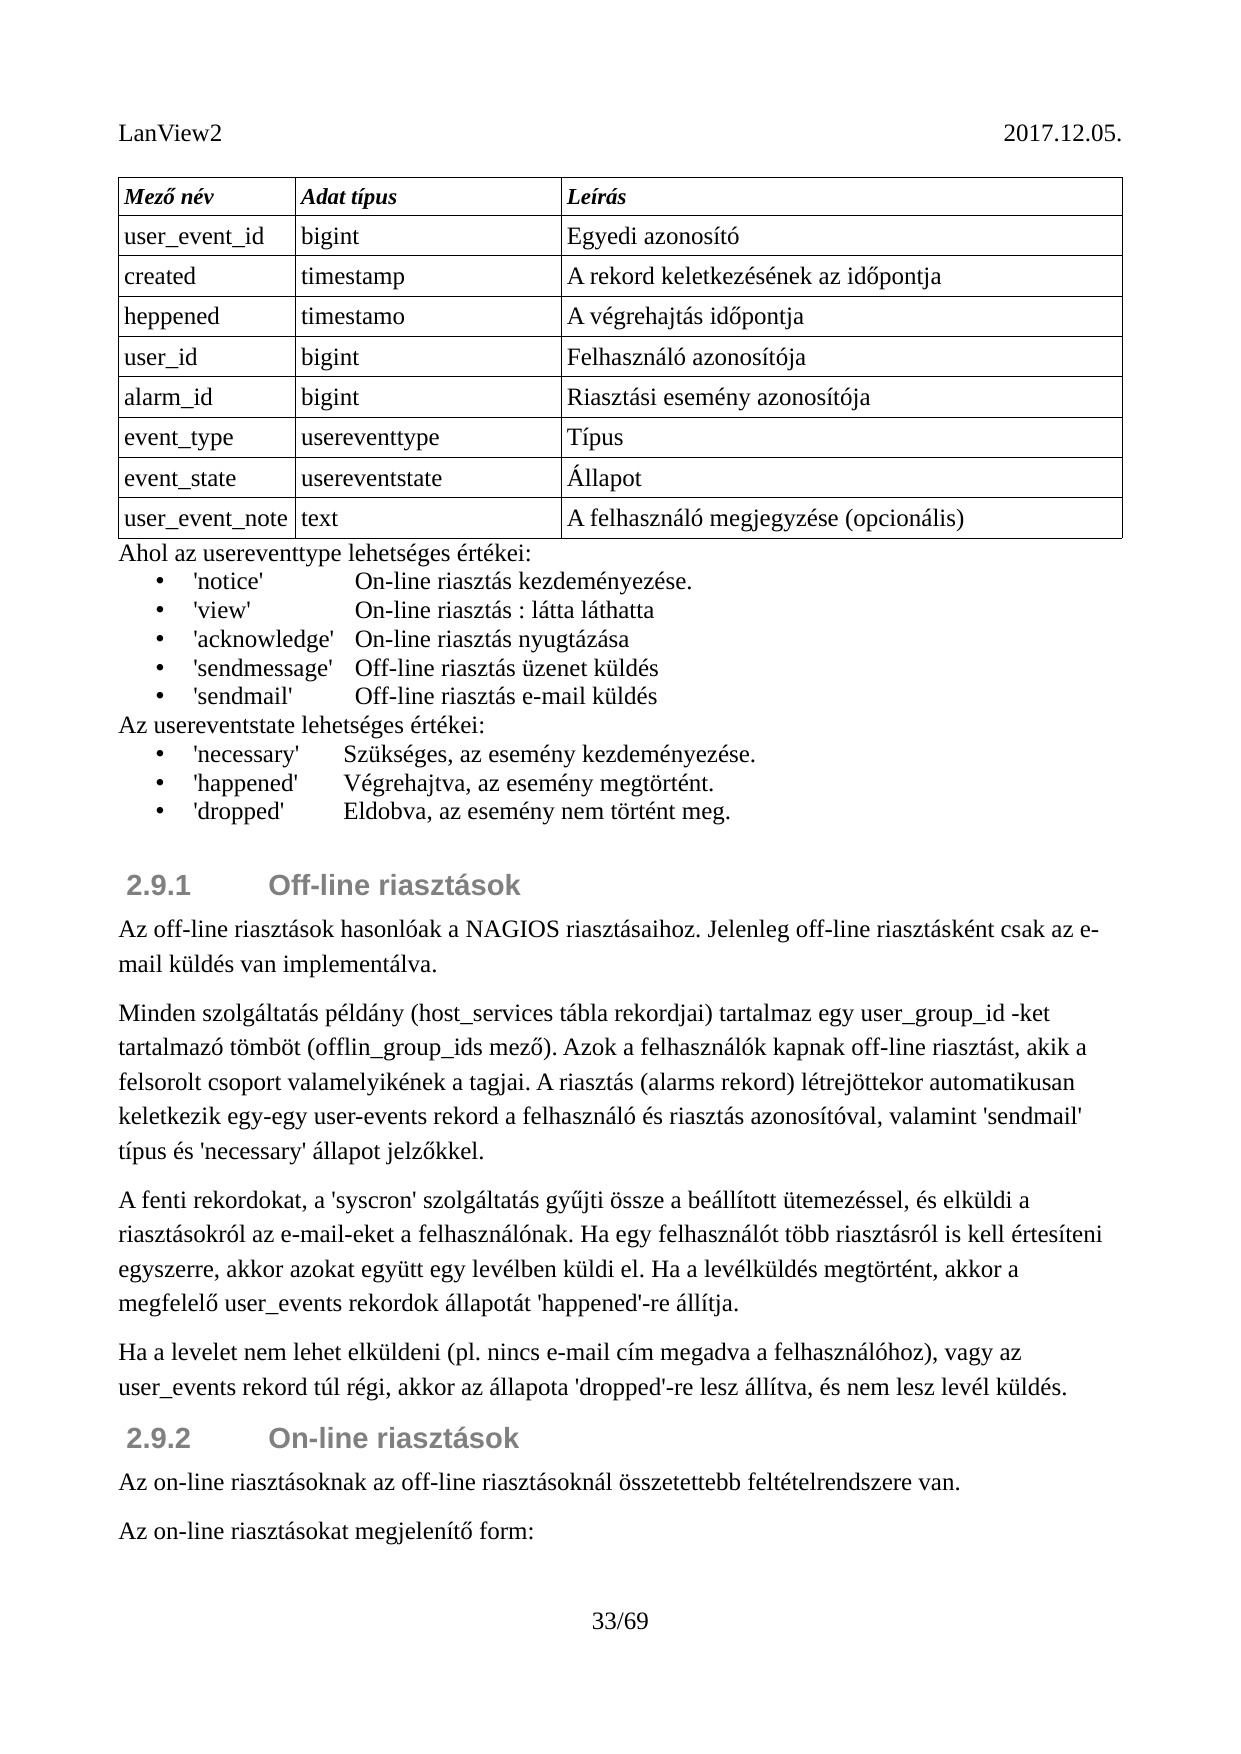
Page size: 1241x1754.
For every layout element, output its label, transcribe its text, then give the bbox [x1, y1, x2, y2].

table_cell bigint [296, 216, 561, 255]
table_cell Felhasználó azonosítója [562, 337, 1122, 376]
list 'happened' Végrehajtva, az esemény megtörtént. [156, 768, 1122, 796]
table_cell user_id [119, 337, 295, 376]
table_cell timestamp [296, 256, 561, 296]
table_header Adat típus [296, 178, 561, 215]
list 'notice' On-line riasztás kezdeményezése. [156, 566, 1122, 595]
table_cell usereventtype [296, 418, 561, 457]
list 'necessary' Szükséges, az esemény kezdeményezése. [156, 739, 1122, 768]
table_cell A rekord keletkezésének az időpontja [562, 256, 1122, 296]
table_cell created [119, 256, 295, 296]
list 'sendmail' Off-line riasztás e-mail küldés [156, 681, 1122, 710]
table_cell user_event_note [119, 498, 295, 537]
table_cell Riasztási esemény azonosítója [562, 377, 1122, 417]
list 'view' On-line riasztás : látta láthatta [156, 595, 1122, 624]
table_cell A felhasználó megjegyzése (opcionális) [562, 498, 1122, 537]
text A fenti rekordokat, a 'syscron' szolgáltatás gyűjti össze a beállított ütemezéssel, és elküldi a riasztásokról az e-mail-eket a felhasználónak. Ha egy felhasználót több riasztásról is kell értesíteni egyszerre, akkor azokat együtt egy levélben küldi el. Ha a levélküldés megtörtént, akkor a megfelelő user_events rekordok állapotát 'happened'-re állítja. [118, 1185, 1122, 1317]
table_cell timestamo [296, 297, 561, 336]
table_header Leírás [562, 178, 1122, 215]
text Ha a levelet nem lehet elküldeni (pl. nincs e-mail cím megadva a felhasználóhoz), vagy az user_events rekord túl régi, akkor az állapota 'dropped'-re lesz állítva, és nem lesz levél küldés. [118, 1337, 1122, 1401]
table_cell Típus [562, 418, 1122, 457]
table_cell text [296, 498, 561, 537]
subtitle On-line riasztások [118, 1421, 1122, 1454]
list 'sendmessage' Off-line riasztás üzenet küldés [156, 653, 1122, 681]
text Az usereventstate lehetséges értékei: [118, 710, 1122, 739]
table_cell event_state [119, 458, 295, 497]
table_cell bigint [296, 337, 561, 376]
subtitle Off-line riasztások [118, 868, 1122, 902]
text Minden szolgáltatás példány (host_services tábla rekordjai) tartalmaz egy user_group_id -ket tartalmazó tömböt (offlin_group_ids mező). Azok a felhasználók kapnak off-line riasztást, akik a felsorolt csoport valamelyikének a tagjai. A riasztás (alarms rekord) létrejöttekor automatikusan keletkezik egy-egy user-events rekord a felhasználó és riasztás azonosítóval, valamint 'sendmail' típus és 'necessary' állapot jelzőkkel. [118, 998, 1122, 1165]
table_cell usereventstate [296, 458, 561, 497]
table_cell Állapot [562, 458, 1122, 497]
list 'acknowledge' On-line riasztás nyugtázása [156, 624, 1122, 653]
list 'dropped' Eldobva, az esemény nem történt meg. [156, 796, 1122, 825]
table_cell heppened [119, 297, 295, 336]
text Az off-line riasztások hasonlóak a NAGIOS riasztásaihoz. Jelenleg off-line riasztásként csak az e-mail küldés van implementálva. [118, 914, 1122, 978]
table_cell user_event_id [119, 216, 295, 255]
table_cell A végrehajtás időpontja [562, 297, 1122, 336]
table_header Mező név [119, 178, 295, 215]
table_cell bigint [296, 377, 561, 417]
text Az on-line riasztásoknak az off-line riasztásoknál összetettebb feltételrendszere van. [118, 1467, 1122, 1496]
table_cell alarm_id [119, 377, 295, 417]
text Az on-line riasztásokat megjelenítő form: [118, 1516, 1122, 1545]
table_cell Egyedi azonosító [562, 216, 1122, 255]
table_cell event_type [119, 418, 295, 457]
text Ahol az usereventtype lehetséges értékei: [118, 539, 1122, 566]
